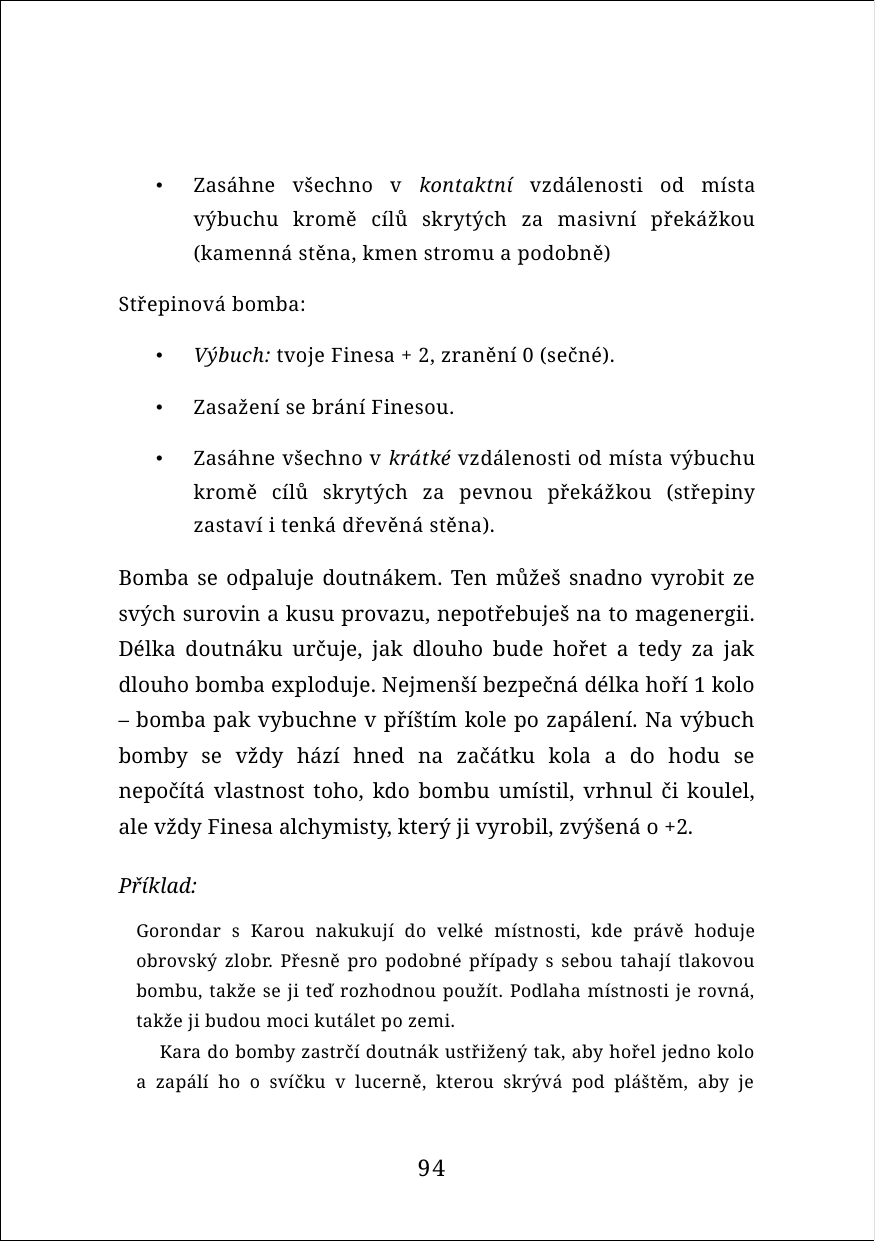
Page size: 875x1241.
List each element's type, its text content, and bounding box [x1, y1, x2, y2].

text Bomba se odpaluje doutnákem. Ten můžeš snadno vyrobit ze svých surovin a kusu provazu, nepotřebuješ na to magenergii. Délka doutnáku určuje, jak dlouho bude hořet a tedy za jak dlouho bomba exploduje. Nejmenší bezpečná délka hoří 1 kolo – bomba pak vybuchne v příštím kole po zapálení. Na výbuch bomby se vždy hází hned na začátku kola a do hodu se nepočítá vlastnost toho, kdo bombu umístil, vrhnul či koulel, ale vždy Finesa alchymisty, který ji vyrobil, zvýšená o +2. [118, 563, 756, 840]
text Střepinová bomba: [118, 290, 756, 317]
list Výbuch: tvoje Finesa + 2, zranění 0 (sečné). [156, 342, 756, 369]
list Zasáhne všechno v kontaktní vzdálenosti od místa výbuchu kromě cílů skrytých za masivní překážkou (kamenná stěna, kmen stromu a podobně) [156, 172, 756, 266]
list Zasáhne všechno v krátké vzdálenosti od místa výbuchu kromě cílů skrytých za pevnou překážkou (střepiny zastaví i tenká dřevěná stěna). [156, 444, 756, 539]
text Příklad: [118, 871, 756, 899]
list Zasažení se brání Finesou. [156, 393, 756, 420]
text Gorondar s Karou nakukují do velké místnosti, kde právě hoduje obrovský zlobr. Přesně pro podobné případy s sebou tahají tlakovou bombu, takže se ji teď rozhodnou použít. Podlaha místnosti je rovná, takže ji budou moci kutálet po zemi. Kara do bomby zastrčí doutnák ustřižený tak, aby hořel jedno kolo a zapálí ho o svíčku v lucerně, kterou skrývá pod pláštěm, aby je [136, 918, 756, 1093]
